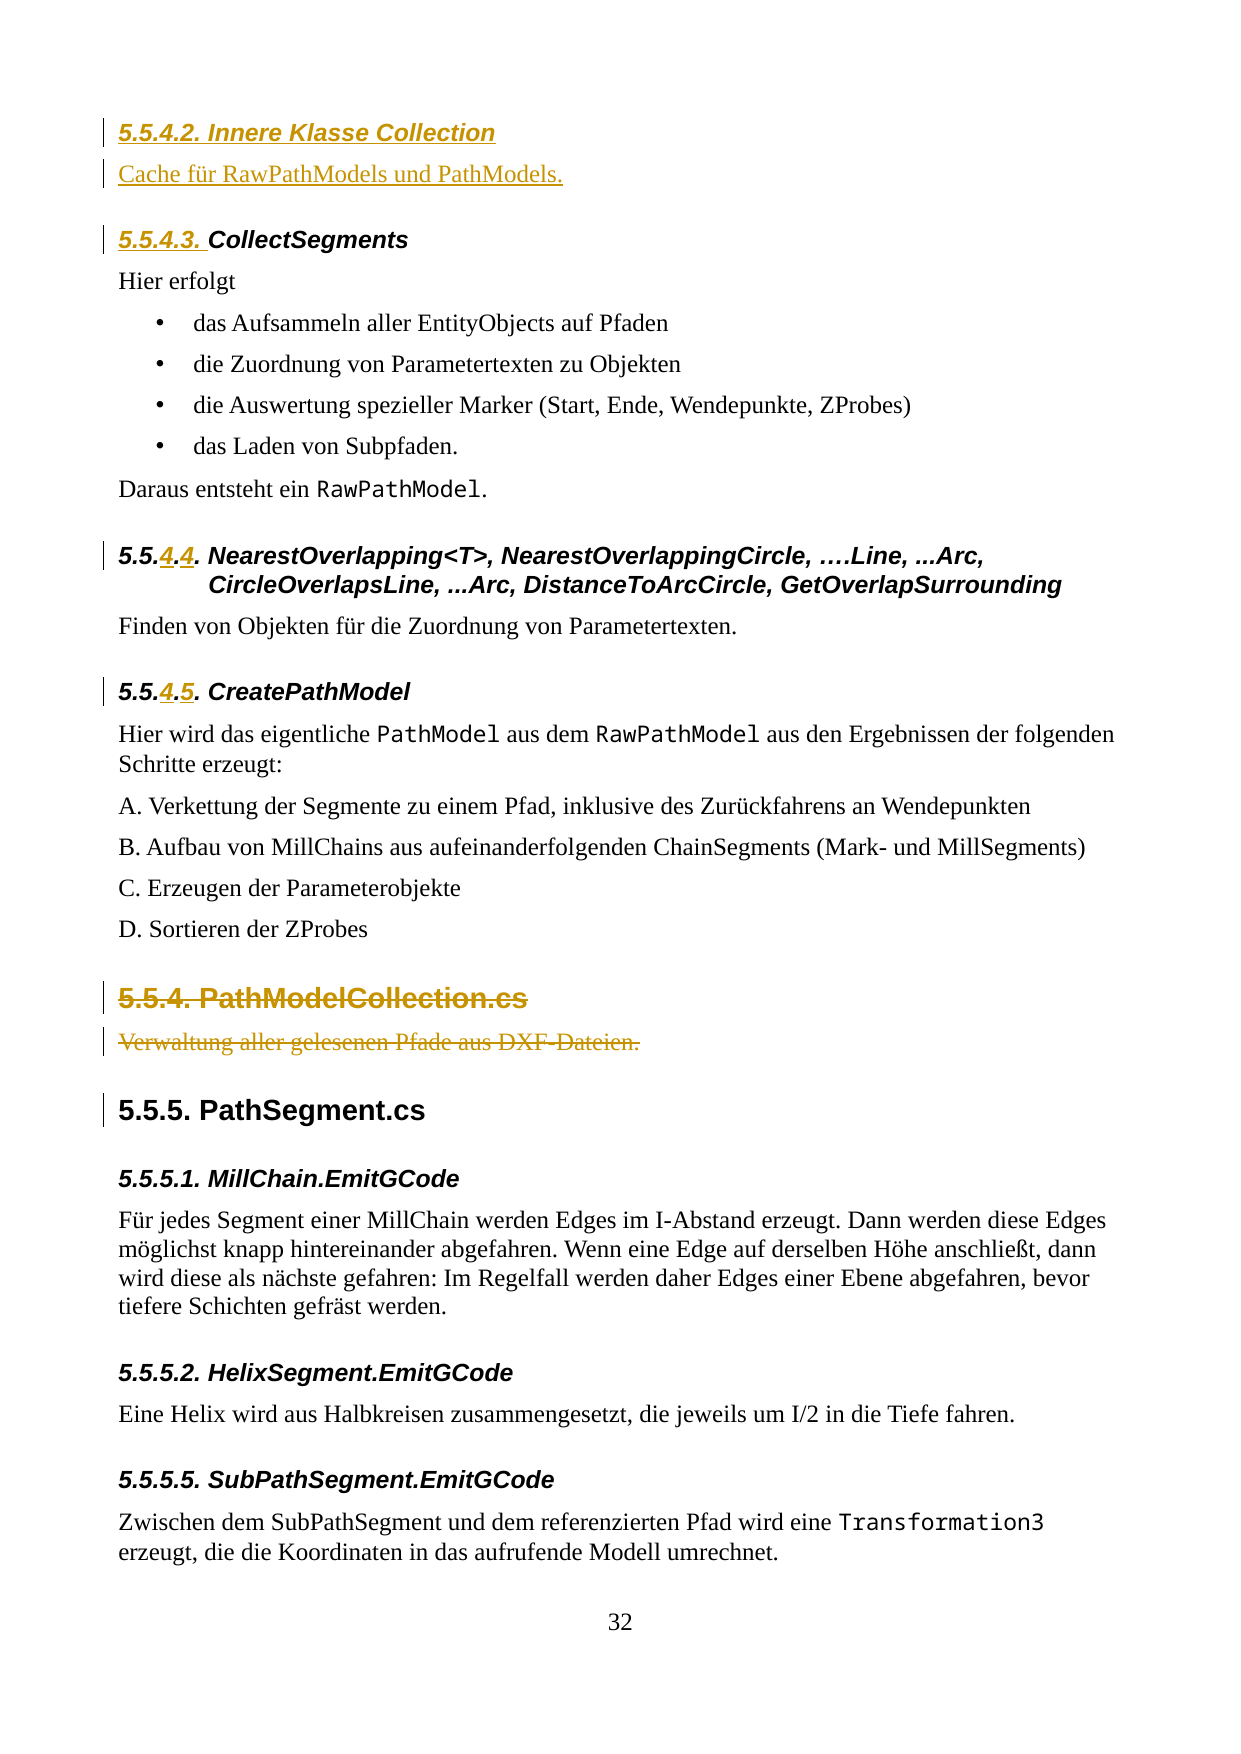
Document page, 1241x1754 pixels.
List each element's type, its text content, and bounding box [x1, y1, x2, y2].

subtitle 5.5.4.3. CollectSegments [118, 225, 1122, 254]
text Hier erfolgt [118, 266, 1122, 295]
text Hier wird das eigentliche PathModel aus dem RawPathModel aus den Ergebnissen der folgenden Schritte erzeugt: [118, 718, 1122, 778]
text C. Erzeugen der Parameterobjekte [118, 873, 1122, 902]
text B. Aufbau von MillChains aus aufeinanderfolgenden ChainSegments (Mark- und MillSegments) [118, 832, 1122, 861]
subtitle 5.5.5. PathSegment.cs [118, 981, 1122, 1014]
list die Zuordnung von Parametertexten zu Objekten [156, 349, 1122, 378]
list die Auswertung spezieller Marker (Start, Ende, Wendepunkte, ZProbes) [156, 390, 1122, 419]
text A. Verkettung der Segmente zu einem Pfad, inklusive des Zurückfahrens an Wendepunkten [118, 791, 1122, 819]
text Finden von Objekten für die Zuordnung von Parametertexten. [118, 611, 1122, 640]
text Zwischen dem SubPathSegment und dem referenzierten Pfad wird eine Transformation3 erzeugt, die die Koordinaten in das aufrufende Modell umrechnet. [118, 1506, 1122, 1566]
text Daraus entsteht ein RawPathModel. [118, 473, 1122, 504]
subtitle 5.5.4.4. NearestOverlapping<T>, NearestOverlappingCircle, ….Line, ...Arc, CircleOverlapsLine, ...Arc, DistanceToArcCircle, GetOverlapSurrounding [118, 541, 1122, 598]
list das Laden von Subpfaden. [156, 431, 1122, 460]
text Cache für RawPathModels und PathModels. [118, 159, 1122, 188]
text D. Sortieren der ZProbes [118, 914, 1122, 943]
subtitle 5.5.5.2. HelixSegment.EmitGCode [118, 1358, 1122, 1386]
text Eine Helix wird aus Halbkreisen zusammengesetzt, die jeweils um I/2 in die Tiefe fahren. [118, 1399, 1122, 1427]
subtitle 5.5.4.5. CreatePathModel [118, 677, 1122, 706]
subtitle 5.5.5.1. MillChain.EmitGCode [118, 1164, 1122, 1193]
subtitle 5.5.5.5. SubPathSegment.EmitGCode [118, 1465, 1122, 1493]
list das Aufsammeln aller EntityObjects auf Pfaden [156, 308, 1122, 336]
subtitle 5.5.4.2. Innere Klasse Collection [118, 118, 1122, 147]
text Für jedes Segment einer MillChain werden Edges im I-Abstand erzeugt. Dann werden diese Edges möglichst knapp hintereinander abgefahren. Wenn eine Edge auf derselben Höhe anschließt, dann wird diese als nächste gefahren: Im Regelfall werden daher Edges einer Ebene abgefahren, bevor tiefere Schichten gefräst werden. [118, 1205, 1122, 1320]
